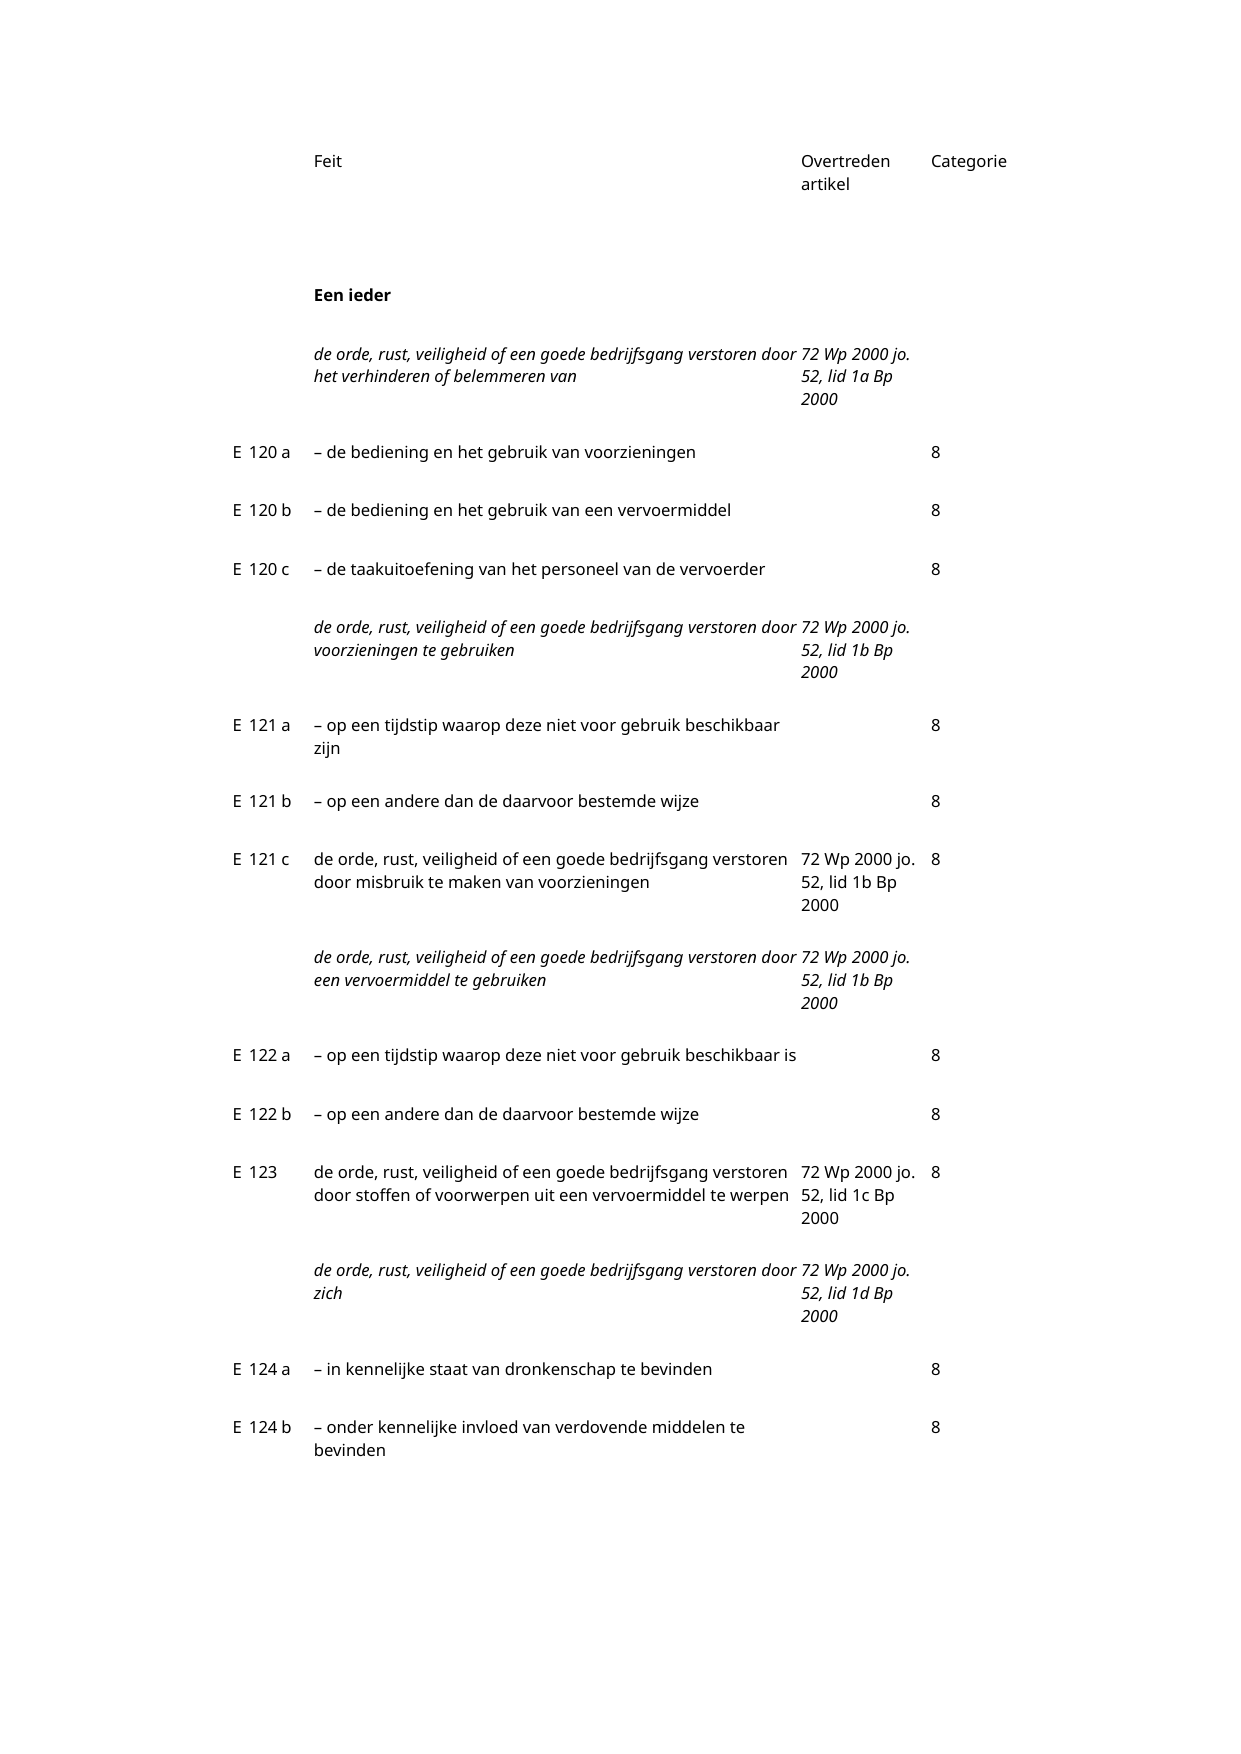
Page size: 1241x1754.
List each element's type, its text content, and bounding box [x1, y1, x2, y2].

table_header [281, 150, 314, 225]
table_cell [801, 1103, 931, 1161]
table_cell [233, 342, 249, 440]
table_cell [801, 1416, 931, 1491]
table_cell E [233, 1357, 249, 1416]
table_cell 72 Wp 2000 jo. 52, lid 1b Bp 2000 [801, 946, 931, 1044]
table_header Categorie [931, 150, 1053, 225]
table_cell [249, 225, 281, 284]
table_cell a [281, 1044, 314, 1102]
table_cell [801, 284, 931, 342]
table_cell [281, 1259, 314, 1357]
table_cell 8 [931, 1161, 1053, 1259]
table_cell 121 [249, 789, 281, 848]
table_cell 122 [249, 1044, 281, 1102]
table_cell [281, 1161, 314, 1259]
table_cell de orde, rust, veiligheid of een goede bedrijfsgang verstoren door het verhinderen of belemmeren van [314, 342, 801, 440]
table_cell [281, 946, 314, 1044]
table_cell 124 [249, 1416, 281, 1491]
table_cell [931, 225, 1053, 284]
table_cell E [233, 1044, 249, 1102]
table_header [233, 150, 249, 225]
table_cell – op een tijdstip waarop deze niet voor gebruik beschikbaar is [314, 1044, 801, 1102]
table_header Feit [314, 150, 801, 225]
table_cell – de taakuitoefening van het personeel van de vervoerder [314, 557, 801, 616]
table_cell – op een tijdstip waarop deze niet voor gebruik beschikbaar zijn [314, 714, 801, 789]
table_cell 124 [249, 1357, 281, 1416]
table_cell [931, 1259, 1053, 1357]
table_cell [233, 946, 249, 1044]
table_cell E [233, 499, 249, 557]
table_cell 121 [249, 714, 281, 789]
table_cell E [233, 440, 249, 499]
table_cell de orde, rust, veiligheid of een goede bedrijfsgang verstoren door misbruik te maken van voorzieningen [314, 848, 801, 946]
table_cell – de bediening en het gebruik van voorzieningen [314, 440, 801, 499]
table_cell de orde, rust, veiligheid of een goede bedrijfsgang verstoren door een vervoermiddel te gebruiken [314, 946, 801, 1044]
table_cell [233, 1259, 249, 1357]
table_cell c [281, 557, 314, 616]
table_cell b [281, 499, 314, 557]
table_cell b [281, 1103, 314, 1161]
table_cell [249, 616, 281, 714]
table_cell b [281, 1416, 314, 1491]
table_cell [801, 225, 931, 284]
table_cell a [281, 440, 314, 499]
table_cell Een ieder [314, 284, 801, 342]
table_cell 122 [249, 1103, 281, 1161]
table_cell – onder kennelijke invloed van verdovende middelen te bevinden [314, 1416, 801, 1491]
table_cell [249, 1259, 281, 1357]
table_cell [233, 225, 249, 284]
table_cell 8 [931, 1044, 1053, 1102]
table_cell [801, 1357, 931, 1416]
table_cell 121 [249, 848, 281, 946]
table_cell [931, 616, 1053, 714]
table_cell 123 [249, 1161, 281, 1259]
table_cell 8 [931, 714, 1053, 789]
table_cell [314, 225, 801, 284]
table_cell de orde, rust, veiligheid of een goede bedrijfsgang verstoren door stoffen of voorwerpen uit een vervoermiddel te werpen [314, 1161, 801, 1259]
table_cell 8 [931, 440, 1053, 499]
table_cell 72 Wp 2000 jo. 52, lid 1c Bp 2000 [801, 1161, 931, 1259]
table_cell [281, 284, 314, 342]
table_cell 72 Wp 2000 jo. 52, lid 1a Bp 2000 [801, 342, 931, 440]
table_cell [249, 946, 281, 1044]
table_cell 120 [249, 440, 281, 499]
table_cell [801, 557, 931, 616]
table_cell [801, 440, 931, 499]
table_cell [801, 1044, 931, 1102]
table_header [249, 150, 281, 225]
table_cell 72 Wp 2000 jo. 52, lid 1b Bp 2000 [801, 616, 931, 714]
table_cell [931, 342, 1053, 440]
table_cell – de bediening en het gebruik van een vervoermiddel [314, 499, 801, 557]
table_cell a [281, 714, 314, 789]
table_cell [233, 616, 249, 714]
table_cell E [233, 848, 249, 946]
table_cell 8 [931, 499, 1053, 557]
table_cell 8 [931, 789, 1053, 848]
table_cell [281, 616, 314, 714]
table_cell [801, 789, 931, 848]
table_cell [801, 499, 931, 557]
table_cell 120 [249, 499, 281, 557]
table_cell E [233, 1103, 249, 1161]
table_cell b [281, 789, 314, 848]
table_cell [249, 284, 281, 342]
table_cell [281, 225, 314, 284]
table_cell – in kennelijke staat van dronkenschap te bevinden [314, 1357, 801, 1416]
table_cell E [233, 557, 249, 616]
table_cell [931, 284, 1053, 342]
table_cell E [233, 789, 249, 848]
table_cell de orde, rust, veiligheid of een goede bedrijfsgang verstoren door zich [314, 1259, 801, 1357]
table_cell E [233, 1161, 249, 1259]
table_cell 72 Wp 2000 jo. 52, lid 1d Bp 2000 [801, 1259, 931, 1357]
table_cell – op een andere dan de daarvoor bestemde wijze [314, 1103, 801, 1161]
table_cell 72 Wp 2000 jo. 52, lid 1b Bp 2000 [801, 848, 931, 946]
table_cell 8 [931, 1357, 1053, 1416]
table_cell a [281, 1357, 314, 1416]
table_cell 120 [249, 557, 281, 616]
table_cell 8 [931, 557, 1053, 616]
table_cell E [233, 1416, 249, 1491]
table_cell 8 [931, 1103, 1053, 1161]
table_cell 8 [931, 1416, 1053, 1491]
table_cell c [281, 848, 314, 946]
table_cell [931, 946, 1053, 1044]
table_cell [233, 284, 249, 342]
table_cell 8 [931, 848, 1053, 946]
table_cell de orde, rust, veiligheid of een goede bedrijfsgang verstoren door voorzieningen te gebruiken [314, 616, 801, 714]
table_header Overtreden artikel [801, 150, 931, 225]
table_cell [801, 714, 931, 789]
table_cell E [233, 714, 249, 789]
table_cell – op een andere dan de daarvoor bestemde wijze [314, 789, 801, 848]
table_cell [281, 342, 314, 440]
table_cell [249, 342, 281, 440]
